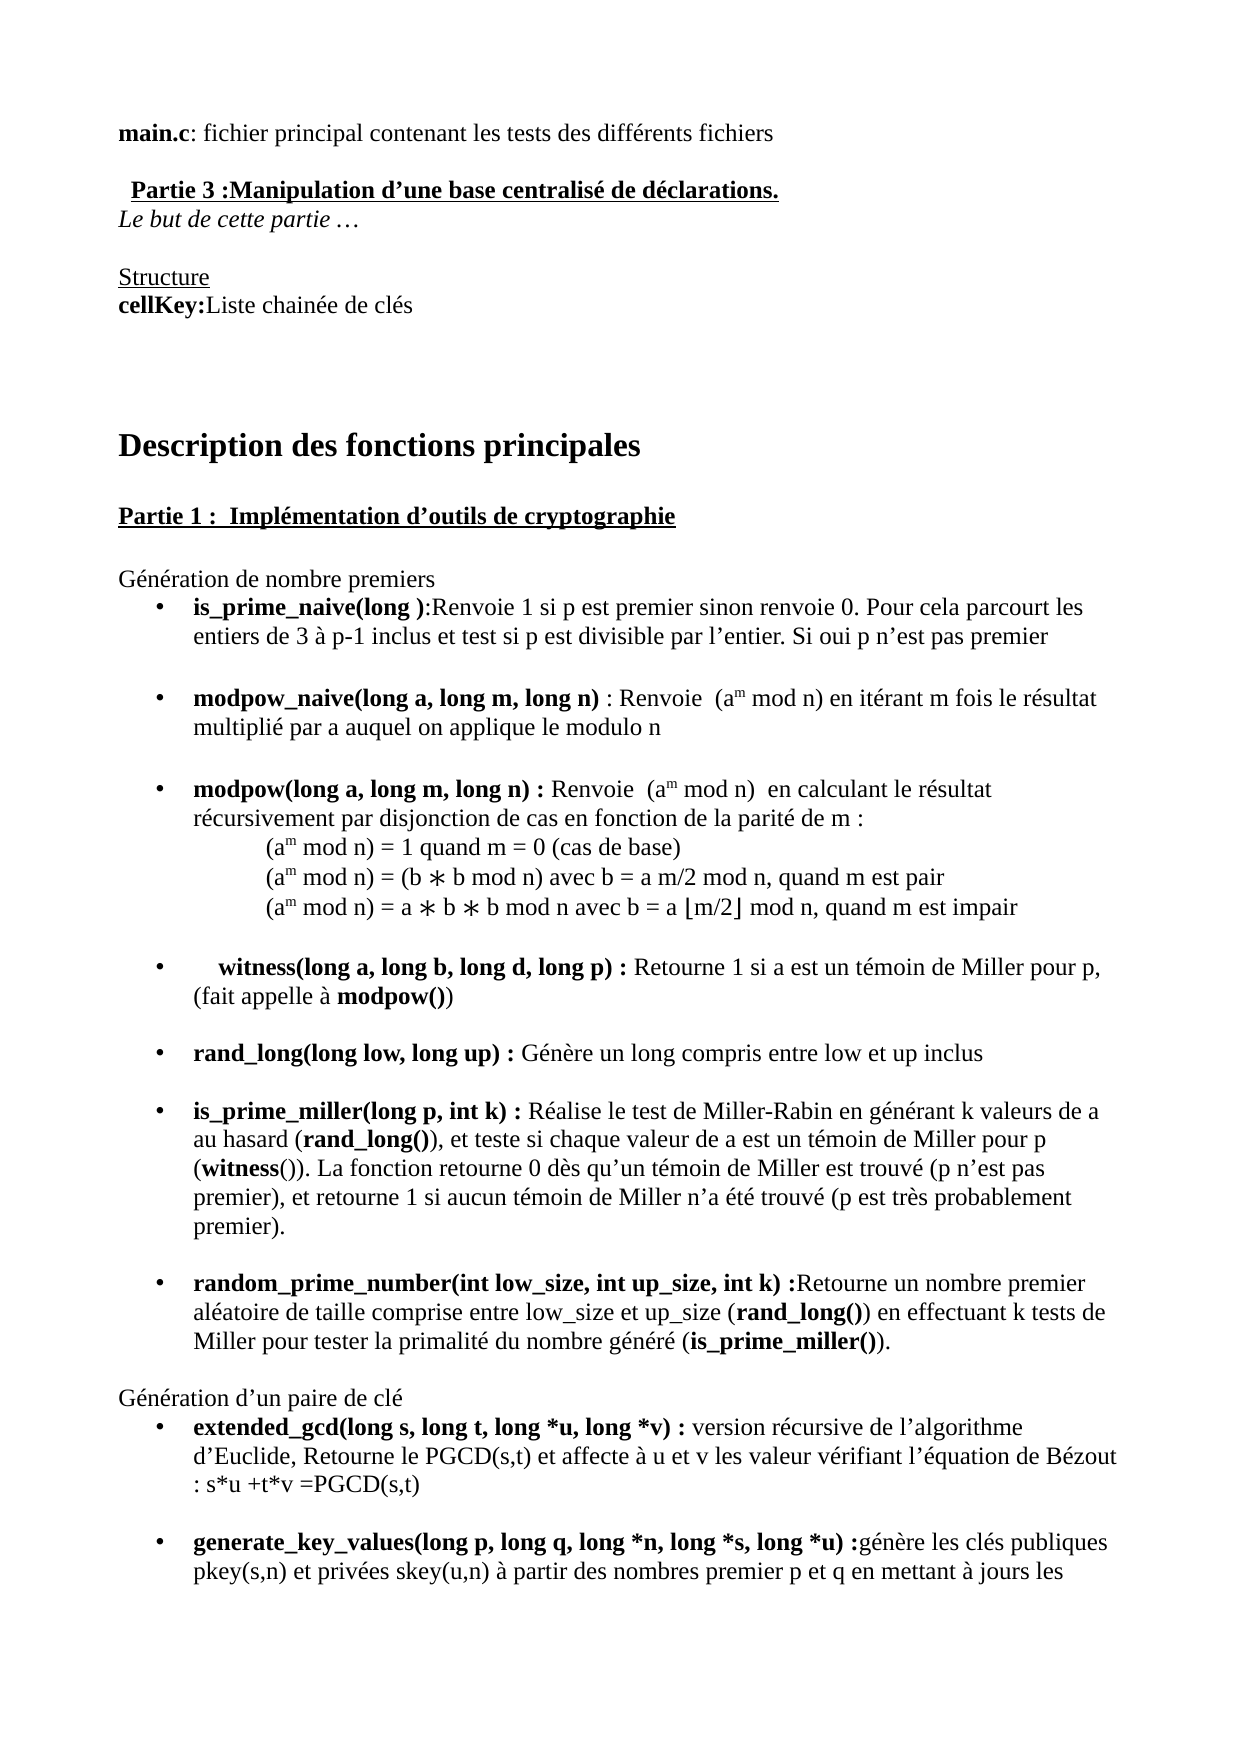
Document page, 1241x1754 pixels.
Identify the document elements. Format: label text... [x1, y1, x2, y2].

text Génération d’un paire de clé [118, 1383, 1122, 1412]
text Structure [118, 262, 1122, 291]
text Le but de cette partie … [118, 204, 1122, 233]
text Partie 3 :Manipulation d’une base centralisé de déclarations. [118, 176, 1122, 204]
text Génération de nombre premiers [118, 564, 1122, 592]
text (am mod n) = (b ∗ b mod n) avec b = a m/2 mod n, quand m est pair [118, 861, 1122, 891]
text main.c: fichier principal contenant les tests des différents fichiers [118, 118, 1122, 147]
list is_prime_naive(long ):Renvoie 1 si p est premier sinon renvoie 0. Pour cela parcourt les entiers de 3 à p-1 inclus et test si p est divisible par l’entier. Si oui p n’est pas premier [156, 592, 1122, 650]
list is_prime_miller(long p, int k) : Réalise le test de Miller-Rabin en générant k valeurs de a au hasard (rand_long()), et teste si chaque valeur de a est un témoin de Miller pour p (witness()). La fonction retourne 0 dès qu’un témoin de Miller est trouvé (p n’est pas premier), et retourne 1 si aucun témoin de Miller n’a été trouvé (p est très probablement premier). [156, 1096, 1122, 1239]
list rand_long(long low, long up) : Génère un long compris entre low et up inclus [156, 1038, 1122, 1067]
text Description des fonctions principales [118, 425, 1122, 463]
list extended_gcd(long s, long t, long *u, long *v) : version récursive de l’algorithme d’Euclide, Retourne le PGCD(s,t) et affecte à u et v les valeur vérifiant l’équation de Bézout : s*u +t*v =PGCD(s,t) [156, 1412, 1122, 1498]
text Partie 1 : Implémentation d’outils de cryptographie [118, 501, 1122, 530]
list witness(long a, long b, long d, long p) : Retourne 1 si a est un témoin de Miller pour p, (fait appelle à modpow()) [156, 952, 1122, 1009]
list modpow_naive(long a, long m, long n) : Renvoie (am mod n) en itérant m fois le résultat multiplié par a auquel on applique le modulo n [156, 683, 1122, 741]
list generate_key_values(long p, long q, long *n, long *s, long *u) :génère les clés publiques pkey(s,n) et privées skey(u,n) à partir des nombres premier p et q en mettant à jours les [156, 1527, 1122, 1584]
text cellKey:Liste chainée de clés [118, 291, 1122, 319]
list random_prime_number(int low_size, int up_size, int k) :Retourne un nombre premier aléatoire de taille comprise entre low_size et up_size (rand_long()) en effectuant k tests de Miller pour tester la primalité du nombre généré (is_prime_miller()). [156, 1268, 1122, 1354]
list modpow(long a, long m, long n) : Renvoie (am mod n) en calculant le résultat récursivement par disjonction de cas en fonction de la parité de m : [156, 774, 1122, 832]
text (am mod n) = 1 quand m = 0 (cas de base) [118, 832, 1122, 861]
text (am mod n) = a ∗ b ∗ b mod n avec b = a ⌊m/2⌋ mod n, quand m est impair [118, 891, 1122, 921]
